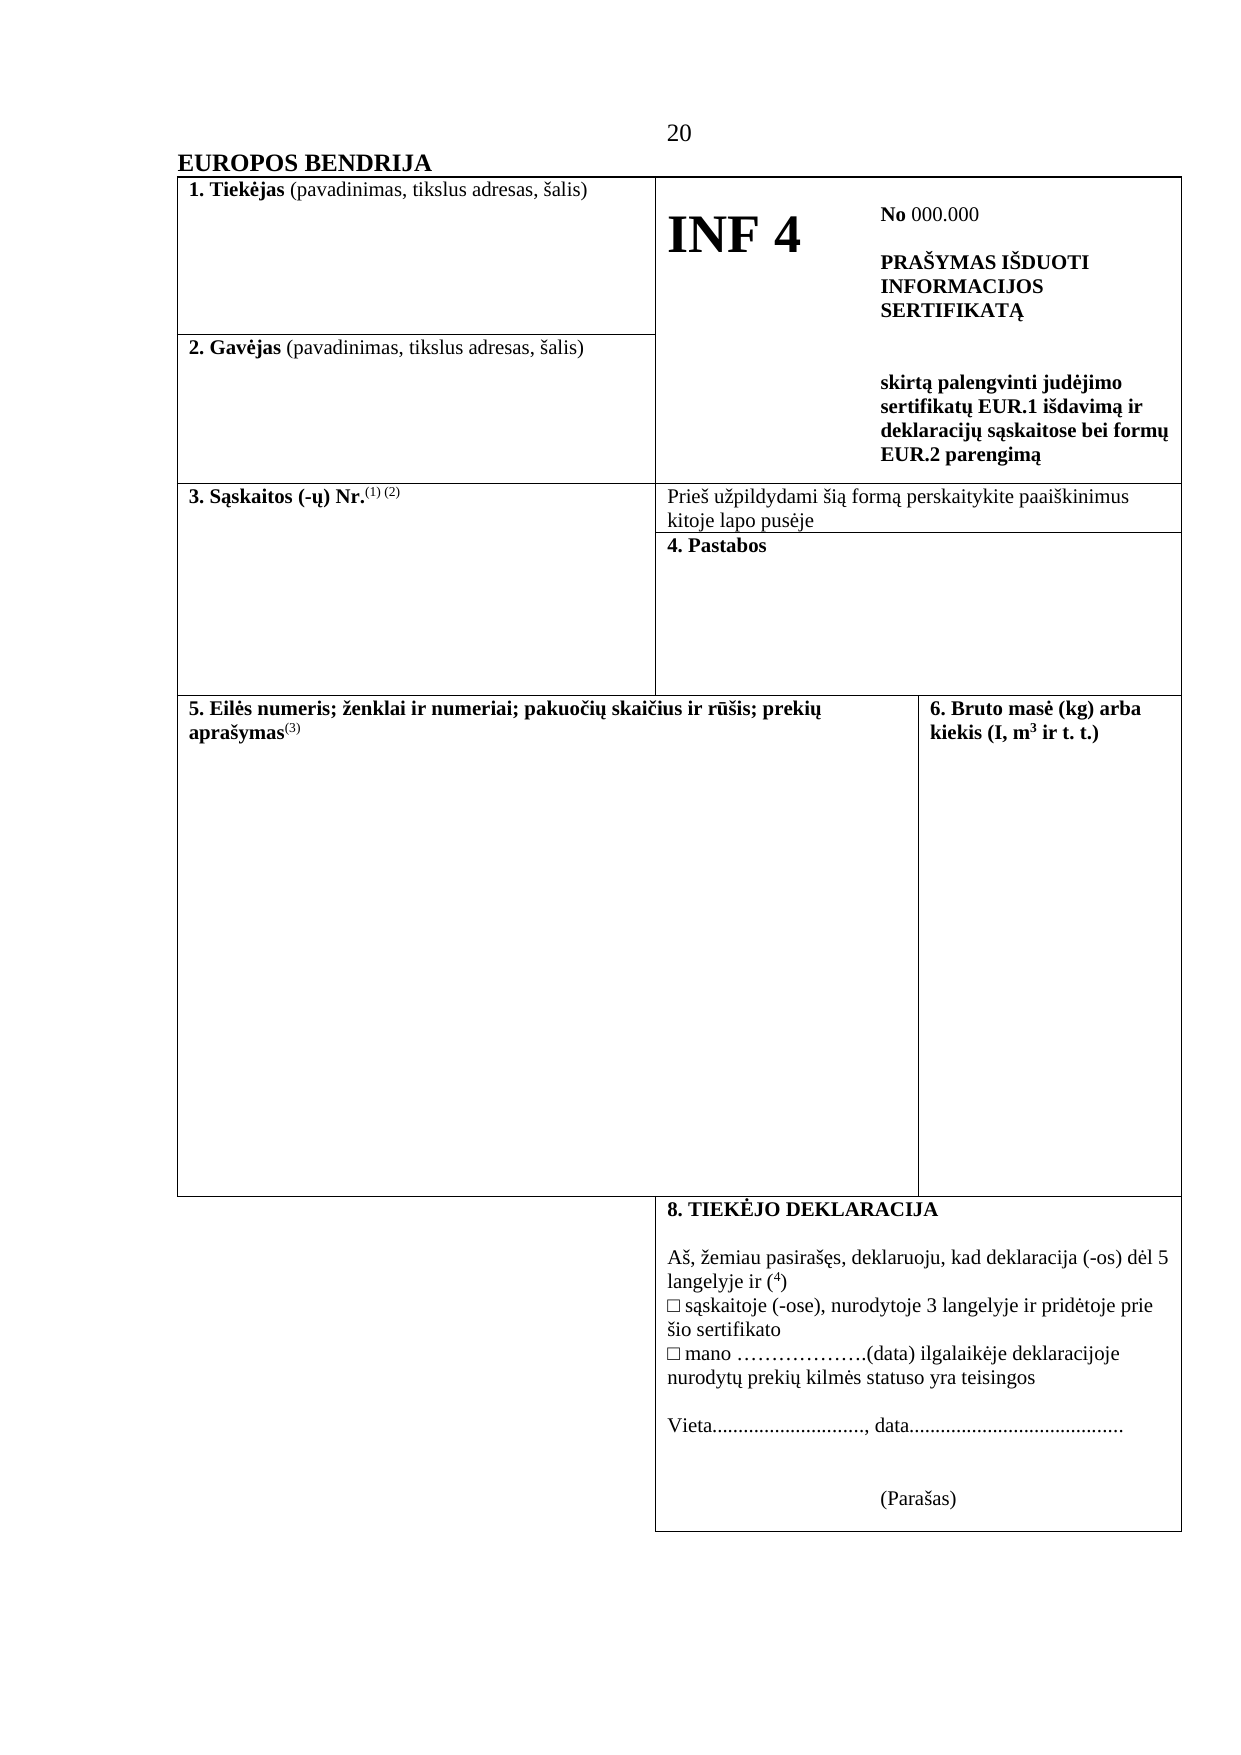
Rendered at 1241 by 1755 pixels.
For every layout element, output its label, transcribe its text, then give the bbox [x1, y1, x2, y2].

table_cell 2. Gavėjas (pavadinimas, tikslus adresas, šalis) [178, 335, 655, 483]
table_header No 000.000 PRAŠYMAS IŠDUOTI INFORMACIJOS SERTIFIKATĄ skirtą palengvinti judėjimo sertifikatų EUR.1 išdavimą ir deklaracijų sąskaitose bei formų EUR.2 parengimą [869, 178, 1181, 483]
table_cell 6. Bruto masė (kg) arba kiekis (I, m3 ir t. t.) [919, 696, 1181, 1196]
table_cell 5. Eilės numeris; ženklai ir numeriai; pakuočių skaičius ir rūšis; prekių aprašymas(3) [178, 696, 918, 1196]
table_header INF 4 [656, 178, 869, 483]
table_cell 3. Sąskaitos (-ų) Nr.(1) (2) [178, 484, 655, 695]
table_cell 4. Pastabos [656, 533, 1181, 695]
text EUROPOS BENDRIJA [177, 148, 1181, 176]
table_cell 8. TIEKĖJO DEKLARACIJA Aš, žemiau pasirašęs, deklaruoju, kad deklaracija (-os) dėl 5 langelyje ir (4) □ sąskaitoje (-ose), nurodytoje 3 langelyje ir pridėtoje prie šio sertifikato □ mano ……………….(data) ilgalaikėje deklaracijoje nurodytų prekių kilmės statuso yra teisingos Vieta ., data . (Parašas) [656, 1197, 1181, 1531]
table_cell Prieš užpildydami šią formą perskaitykite paaiškinimus kitoje lapo pusėje [656, 484, 1181, 532]
table_header 1. Tiekėjas (pavadinimas, tikslus adresas, šalis) [178, 178, 655, 334]
table_cell [177, 1197, 655, 1531]
